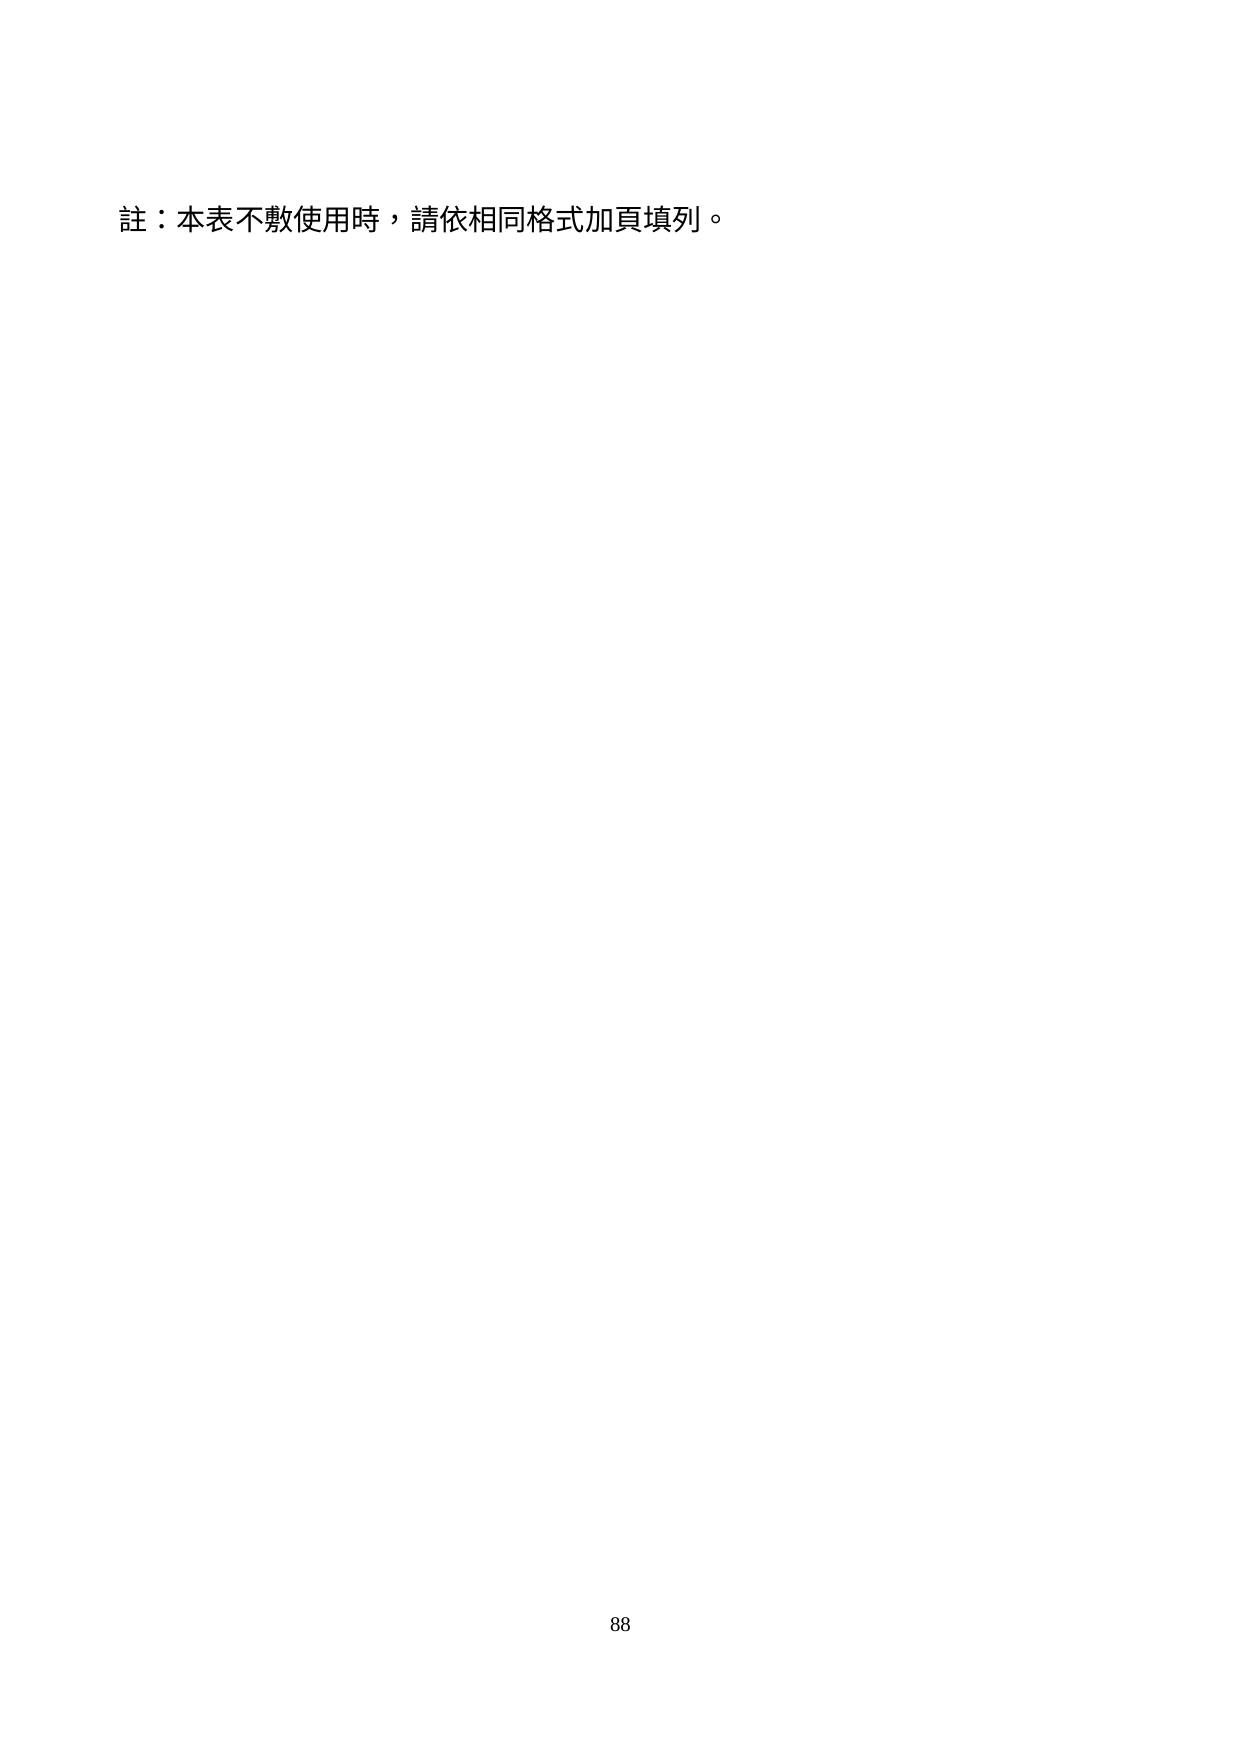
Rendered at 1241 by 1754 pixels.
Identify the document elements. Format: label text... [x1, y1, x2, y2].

text 註：本表不敷使用時，請依相同格式加頁填列。 [118, 180, 1122, 255]
